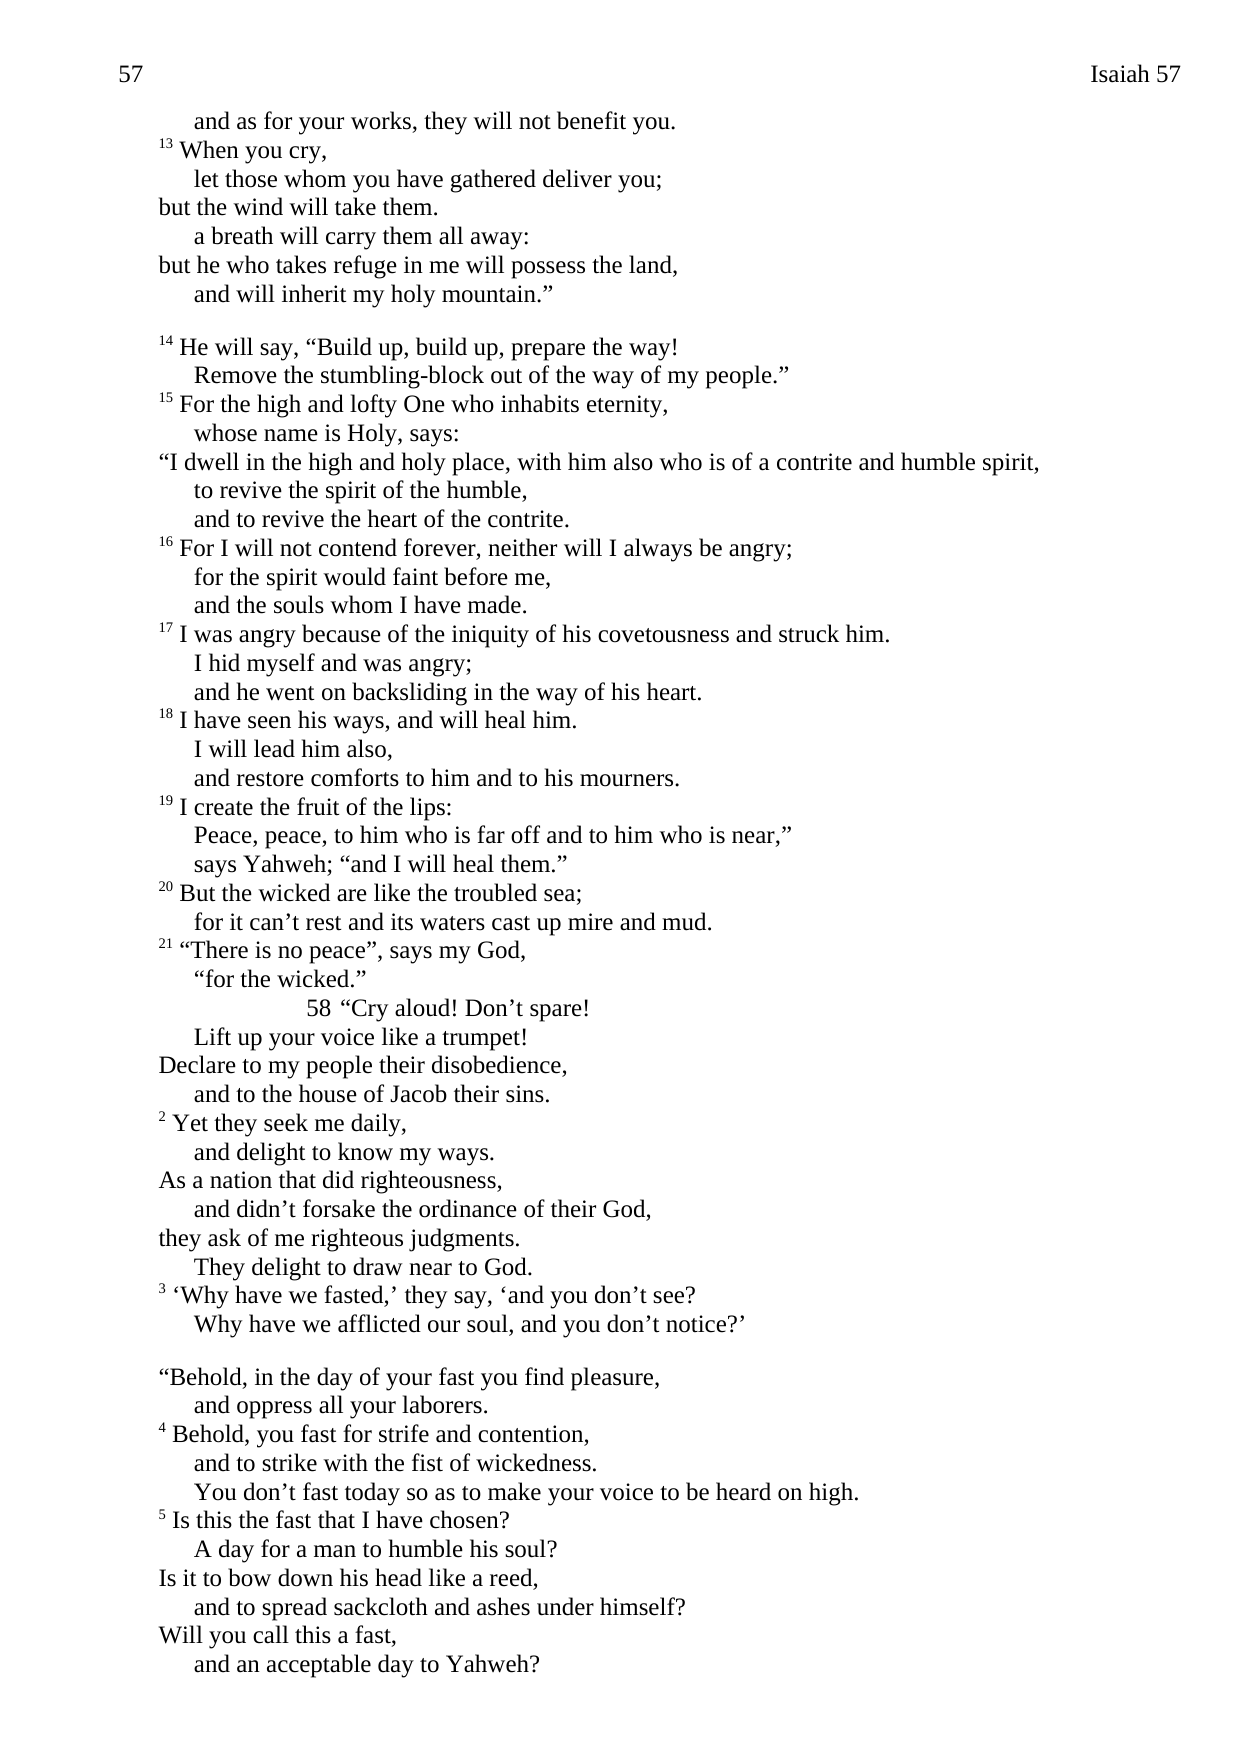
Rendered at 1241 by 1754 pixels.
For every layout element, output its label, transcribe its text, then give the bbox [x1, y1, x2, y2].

text but the wind will take them. [158, 192, 1181, 221]
text for it can’t rest and its waters cast up mire and mud. [194, 907, 1181, 935]
text 2 Yet they seek me daily, [158, 1108, 1181, 1137]
text Declare to my people their disobedience, [158, 1050, 1181, 1079]
text A day for a man to humble his soul? [194, 1534, 1181, 1563]
text says Yahweh; “and I will heal them.” [194, 849, 1181, 878]
text and to revive the heart of the contrite. [194, 504, 1181, 533]
text “Behold, in the day of your fast you find pleasure, [158, 1362, 1181, 1391]
text 14 He will say, “Build up, build up, prepare the way! [158, 332, 1181, 360]
text and the souls whom I have made. [194, 590, 1181, 619]
text and to strike with the fist of wickedness. [194, 1448, 1181, 1477]
text 13 When you cry, [158, 135, 1181, 164]
text and to spread sackcloth and ashes under himself? [194, 1592, 1181, 1621]
text and oppress all your laborers. [194, 1391, 1181, 1419]
text 20 But the wicked are like the troubled sea; [158, 878, 1181, 907]
text they ask of me righteous judgments. [158, 1223, 1181, 1252]
text and didn’t forsake the ordinance of their God, [194, 1194, 1181, 1223]
text “I dwell in the high and holy place, with him also who is of a contrite and humble spirit, [158, 447, 1181, 475]
text Lift up your voice like a trumpet! [194, 1022, 1181, 1050]
text and restore comforts to him and to his mourners. [194, 763, 1181, 792]
text 5 Is this the fast that I have chosen? [158, 1506, 1181, 1534]
text but he who takes refuge in me will possess the land, [158, 250, 1181, 279]
text and delight to know my ways. [194, 1137, 1181, 1165]
text 15 For the high and lofty One who inhabits eternity, [158, 389, 1181, 418]
text Peace, peace, to him who is far off and to him who is near,” [194, 820, 1181, 849]
text I hid myself and was angry; [194, 648, 1181, 677]
text whose name is Holy, says: [194, 418, 1181, 447]
text Why have we afflicted our soul, and you don’t notice?’ [194, 1309, 1181, 1338]
text As a nation that did righteousness, [158, 1165, 1181, 1194]
text 18 I have seen his ways, and will heal him. [158, 705, 1181, 734]
text 3 ‘Why have we fasted,’ they say, ‘and you don’t see? [158, 1280, 1181, 1309]
text They delight to draw near to God. [194, 1252, 1181, 1280]
text Remove the stumbling-block out of the way of my people.” [194, 360, 1181, 389]
text 19 I create the fruit of the lips: [158, 792, 1181, 820]
text 16 For I will not contend forever, neither will I always be angry; [158, 533, 1181, 562]
text “for the wicked.” [194, 964, 1181, 993]
text a breath will carry them all away: [194, 221, 1181, 250]
text Is it to bow down his head like a reed, [158, 1563, 1181, 1592]
text and to the house of Jacob their sins. [194, 1079, 1181, 1108]
text Will you call this a fast, [158, 1621, 1181, 1649]
text let those whom you have gathered deliver you; [194, 164, 1181, 192]
text You don’t fast today so as to make your voice to be heard on high. [194, 1477, 1181, 1506]
text and an acceptable day to Yahweh? [194, 1649, 1181, 1678]
text and as for your works, they will not benefit you. [194, 106, 1181, 135]
text 17 I was angry because of the iniquity of his covetousness and struck him. [158, 619, 1181, 648]
text to revive the spirit of the humble, [194, 475, 1181, 504]
text for the spirit would faint before me, [194, 562, 1181, 590]
text and will inherit my holy mountain.” [194, 279, 1181, 307]
text 21 “There is no peace”, says my God, [158, 935, 1181, 964]
text 4 Behold, you fast for strife and contention, [158, 1419, 1181, 1448]
text and he went on backsliding in the way of his heart. [194, 677, 1181, 705]
text 58“Cry aloud! Don’t spare! [306, 993, 1181, 1022]
text I will lead him also, [194, 734, 1181, 763]
